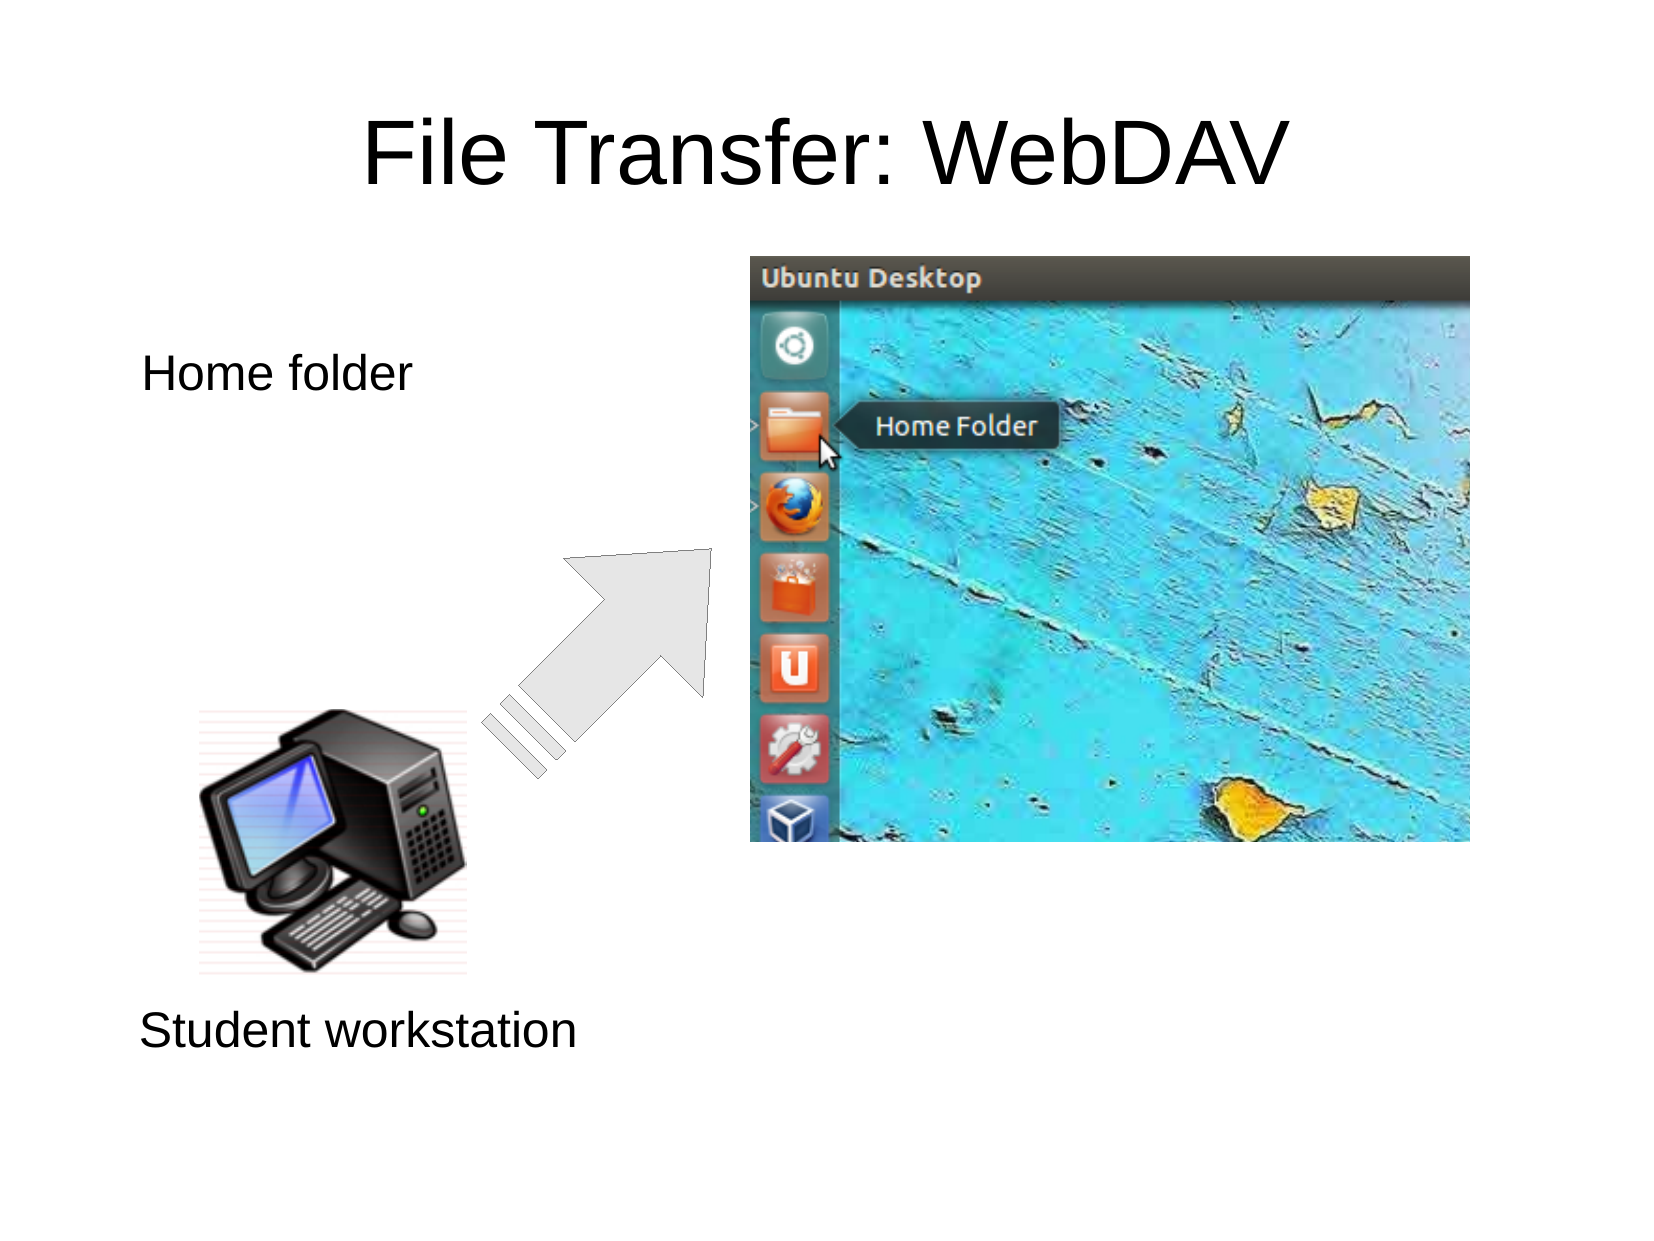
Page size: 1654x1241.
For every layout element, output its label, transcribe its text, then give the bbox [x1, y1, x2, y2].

text_box [500, 694, 566, 760]
text_box [481, 713, 547, 779]
picture [199, 709, 467, 977]
picture [750, 256, 1470, 842]
text_box Student workstation [124, 994, 593, 1066]
title File Transfer: WebDAV [82, 49, 1571, 257]
text_box [518, 624, 707, 742]
text_box Home folder [126, 338, 750, 624]
